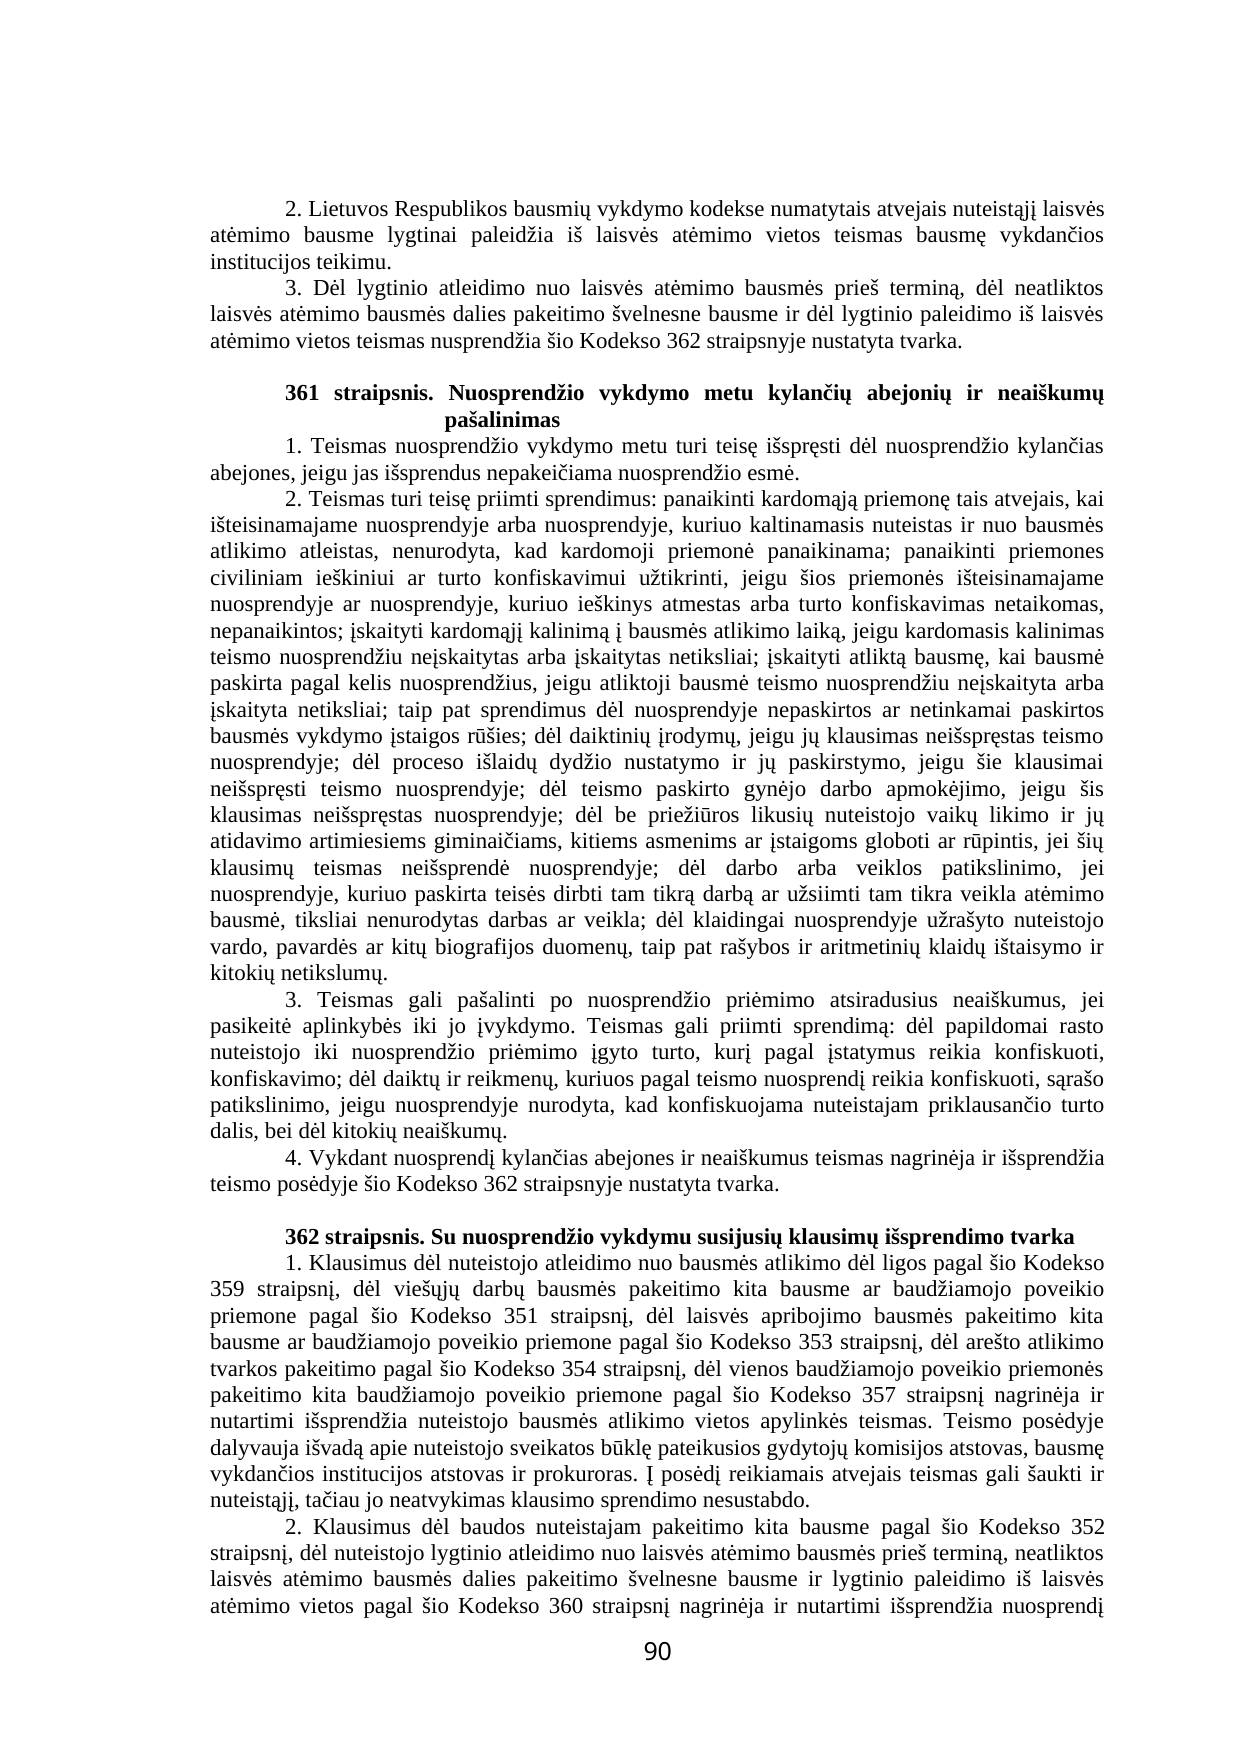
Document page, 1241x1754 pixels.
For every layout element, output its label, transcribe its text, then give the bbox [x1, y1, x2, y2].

text 361 straipsnis. Nuosprendžio vykdymo metu kylančių abejonių ir neaiškumų pašalinimas [285, 379, 1106, 432]
text 1. Teismas nuosprendžio vykdymo metu turi teisę išspręsti dėl nuosprendžio kylančias abejones, jeigu jas išsprendus nepakeičiama nuosprendžio esmė. [210, 432, 1106, 485]
text 3. Dėl lygtinio atleidimo nuo laisvės atėmimo bausmės prieš terminą, dėl neatliktos laisvės atėmimo bausmės dalies pakeitimo švelnesne bausme ir dėl lygtinio paleidimo iš laisvės atėmimo vietos teismas nusprendžia šio Kodekso 362 straipsnyje nustatyta tvarka. [210, 274, 1106, 353]
text 3. Teismas gali pašalinti po nuosprendžio priėmimo atsiradusius neaiškumus, jei pasikeitė aplinkybės iki jo įvykdymo. Teismas gali priimti sprendimą: dėl papildomai rasto nuteistojo iki nuosprendžio priėmimo įgyto turto, kurį pagal įstatymus reikia konfiskuoti, konfiskavimo; dėl daiktų ir reikmenų, kuriuos pagal teismo nuosprendį reikia konfiskuoti, sąrašo patikslinimo, jeigu nuosprendyje nurodyta, kad konfiskuojama nuteistajam priklausančio turto dalis, bei dėl kitokių neaiškumų. [210, 986, 1106, 1144]
text 2. Klausimus dėl baudos nuteistajam pakeitimo kita bausme pagal šio Kodekso 352 straipsnį, dėl nuteistojo lygtinio atleidimo nuo laisvės atėmimo bausmės prieš terminą, neatliktos laisvės atėmimo bausmės dalies pakeitimo švelnesne bausme ir lygtinio paleidimo iš laisvės atėmimo vietos pagal šio Kodekso 360 straipsnį nagrinėja ir nutartimi išsprendžia nuosprendį [210, 1513, 1106, 1618]
text 2. Lietuvos Respublikos bausmių vykdymo kodekse numatytais atvejais nuteistąjį laisvės atėmimo bausme lygtinai paleidžia iš laisvės atėmimo vietos teismas bausmę vykdančios institucijos teikimu. [210, 195, 1106, 274]
text 1. Klausimus dėl nuteistojo atleidimo nuo bausmės atlikimo dėl ligos pagal šio Kodekso 359 straipsnį, dėl viešųjų darbų bausmės pakeitimo kita bausme ar baudžiamojo poveikio priemone pagal šio Kodekso 351 straipsnį, dėl laisvės apribojimo bausmės pakeitimo kita bausme ar baudžiamojo poveikio priemone pagal šio Kodekso 353 straipsnį, dėl arešto atlikimo tvarkos pakeitimo pagal šio Kodekso 354 straipsnį, dėl vienos baudžiamojo poveikio priemonės pakeitimo kita baudžiamojo poveikio priemone pagal šio Kodekso 357 straipsnį nagrinėja ir nutartimi išsprendžia nuteistojo bausmės atlikimo vietos apylinkės teismas. Teismo posėdyje dalyvauja išvadą apie nuteistojo sveikatos būklę pateikusios gydytojų komisijos atstovas, bausmę vykdančios institucijos atstovas ir prokuroras. Į posėdį reikiamais atvejais teismas gali šaukti ir nuteistąjį, tačiau jo neatvykimas klausimo sprendimo nesustabdo. [210, 1249, 1106, 1513]
text 4. Vykdant nuosprendį kylančias abejones ir neaiškumus teismas nagrinėja ir išsprendžia teismo posėdyje šio Kodekso 362 straipsnyje nustatyta tvarka. [210, 1144, 1106, 1196]
text 2. Teismas turi teisę priimti sprendimus: panaikinti kardomąją priemonę tais atvejais, kai išteisinamajame nuosprendyje arba nuosprendyje, kuriuo kaltinamasis nuteistas ir nuo bausmės atlikimo atleistas, nenurodyta, kad kardomoji priemonė panaikinama; panaikinti priemones civiliniam ieškiniui ar turto konfiskavimui užtikrinti, jeigu šios priemonės išteisinamajame nuosprendyje ar nuosprendyje, kuriuo ieškinys atmestas arba turto konfiskavimas netaikomas, nepanaikintos; įskaityti kardomąjį kalinimą į bausmės atlikimo laiką, jeigu kardomasis kalinimas teismo nuosprendžiu neįskaitytas arba įskaitytas netiksliai; įskaityti atliktą bausmę, kai bausmė paskirta pagal kelis nuosprendžius, jeigu atliktoji bausmė teismo nuosprendžiu neįskaityta arba įskaityta netiksliai; taip pat sprendimus dėl nuosprendyje nepaskirtos ar netinkamai paskirtos bausmės vykdymo įstaigos rūšies; dėl daiktinių įrodymų, jeigu jų klausimas neišspręstas teismo nuosprendyje; dėl proceso išlaidų dydžio nustatymo ir jų paskirstymo, jeigu šie klausimai neišspręsti teismo nuosprendyje; dėl teismo paskirto gynėjo darbo apmokėjimo, jeigu šis klausimas neišspręstas nuosprendyje; dėl be priežiūros likusių nuteistojo vaikų likimo ir jų atidavimo artimiesiems giminaičiams, kitiems asmenims ar įstaigoms globoti ar rūpintis, jei šių klausimų teismas neišsprendė nuosprendyje; dėl darbo arba veiklos patikslinimo, jei nuosprendyje, kuriuo paskirta teisės dirbti tam tikrą darbą ar užsiimti tam tikra veikla atėmimo bausmė, tiksliai nenurodytas darbas ar veikla; dėl klaidingai nuosprendyje užrašyto nuteistojo vardo, pavardės ar kitų biografijos duomenų, taip pat rašybos ir aritmetinių klaidų ištaisymo ir kitokių netikslumų. [210, 485, 1106, 986]
text 362 straipsnis. Su nuosprendžio vykdymu susijusių klausimų išsprendimo tvarka [285, 1223, 1106, 1249]
